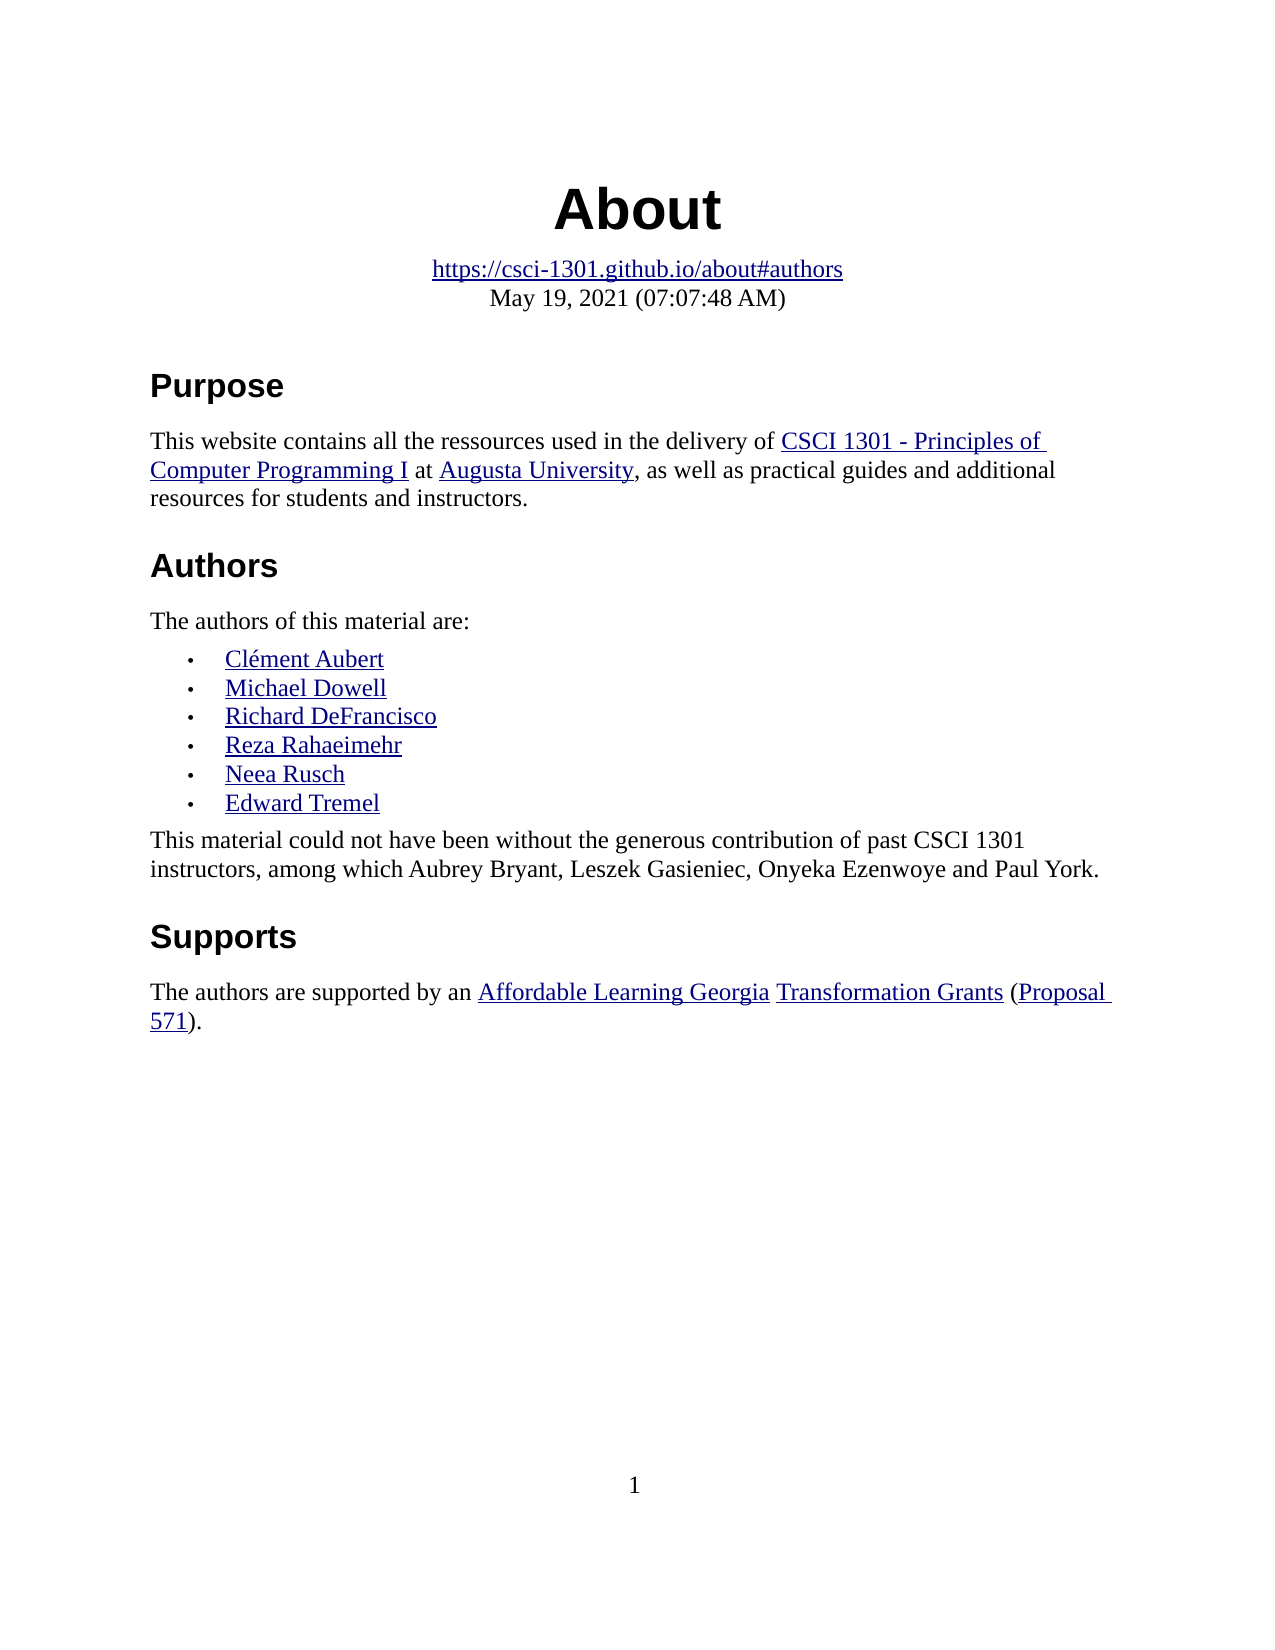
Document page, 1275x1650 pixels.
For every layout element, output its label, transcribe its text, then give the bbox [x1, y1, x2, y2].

list Neea Rusch [187, 759, 1125, 788]
list Richard DeFrancisco [187, 701, 1125, 730]
text The authors are supported by an Affordable Learning Georgia Transformation Grants (Proposal 571). [150, 977, 1125, 1034]
subtitle Authors [150, 546, 1125, 585]
list Clément Aubert [187, 644, 1125, 673]
title About [150, 175, 1125, 242]
text The authors of this material are: [150, 606, 1125, 635]
text This website contains all the ressources used in the delivery of CSCI 1301 - Principles of Computer Programming I at Augusta University, as well as practical guides and additional resources for students and instructors. [150, 426, 1125, 512]
subtitle Supports [150, 917, 1125, 956]
text May 19, 2021 (07:07:48 AM) [150, 283, 1125, 312]
list Reza Rahaeimehr [187, 730, 1125, 759]
subtitle Purpose [150, 366, 1125, 404]
text This material could not have been without the generous contribution of past CSCI 1301 instructors, among which Aubrey Bryant, Leszek Gasieniec, Onyeka Ezenwoye and Paul York. [150, 825, 1125, 883]
list Edward Tremel [187, 788, 1125, 816]
list Michael Dowell [187, 673, 1125, 701]
text https://csci-1301.github.io/about#authors [150, 254, 1125, 283]
